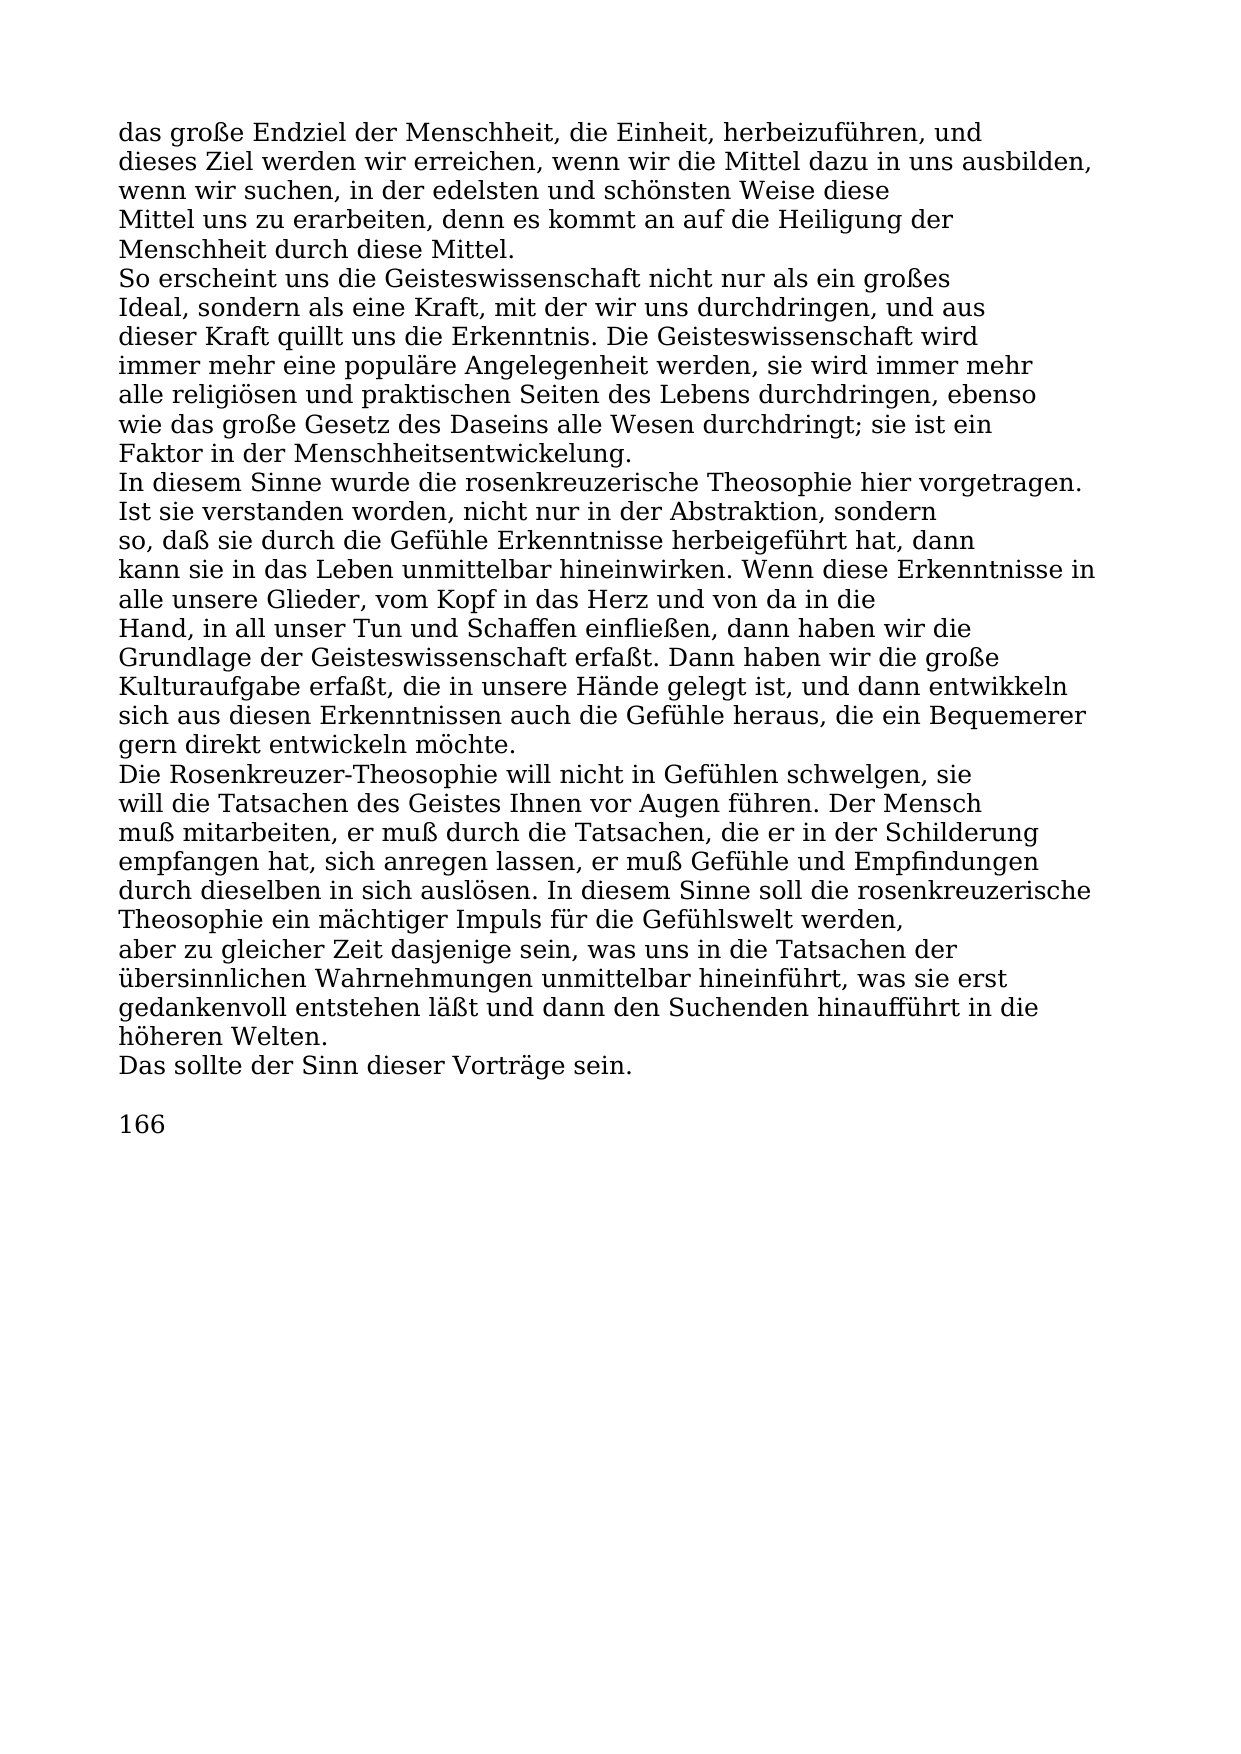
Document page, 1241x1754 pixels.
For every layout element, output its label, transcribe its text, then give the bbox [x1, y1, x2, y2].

text 166 [118, 1110, 1122, 1139]
text muß mitarbeiten, er muß durch die Tatsachen, die er in der Schilderung [118, 818, 1122, 847]
text will die Tatsachen des Geistes Ihnen vor Augen führen. Der Mensch [118, 789, 1122, 818]
text Ideal, sondern als eine Kraft, mit der wir uns durchdringen, und aus [118, 293, 1122, 322]
text Faktor in der Menschheitsentwickelung. [118, 439, 1122, 468]
text wie das große Gesetz des Daseins alle Wesen durchdringt; sie ist ein [118, 410, 1122, 439]
text empfangen hat, sich anregen lassen, er muß Gefühle und Empfindungen [118, 847, 1122, 876]
text Das sollte der Sinn dieser Vorträge sein. [118, 1051, 1122, 1081]
text Grundlage der Geisteswissenschaft erfaßt. Dann haben wir die große [118, 643, 1122, 672]
text Hand, in all unser Tun und Schaffen einfließen, dann haben wir die [118, 614, 1122, 643]
text Menschheit durch diese Mittel. [118, 235, 1122, 264]
text so, daß sie durch die Gefühle Erkenntnisse herbeigeführt hat, dann [118, 526, 1122, 556]
text immer mehr eine populäre Angelegenheit werden, sie wird immer mehr [118, 351, 1122, 381]
text Kulturaufgabe erfaßt, die in unsere Hände gelegt ist, und dann entwikkeln sich aus diesen Erkenntnissen auch die Gefühle heraus, die ein Bequemerer gern direkt entwickeln möchte. [118, 672, 1122, 760]
text das große Endziel der Menschheit, die Einheit, herbeizuführen, und [118, 118, 1122, 147]
text Die Rosenkreuzer-Theosophie will nicht in Gefühlen schwelgen, sie [118, 760, 1122, 789]
text dieser Kraft quillt uns die Erkenntnis. Die Geisteswissenschaft wird [118, 322, 1122, 351]
text So erscheint uns die Geisteswissenschaft nicht nur als ein großes [118, 264, 1122, 293]
text dieses Ziel werden wir erreichen, wenn wir die Mittel dazu in uns ausbilden, wenn wir suchen, in der edelsten und schönsten Weise diese [118, 147, 1122, 206]
text kann sie in das Leben unmittelbar hineinwirken. Wenn diese Erkenntnisse in alle unsere Glieder, vom Kopf in das Herz und von da in die [118, 556, 1122, 614]
text In diesem Sinne wurde die rosenkreuzerische Theosophie hier vorgetragen. Ist sie verstanden worden, nicht nur in der Abstraktion, sondern [118, 468, 1122, 526]
text höheren Welten. [118, 1022, 1122, 1051]
text alle religiösen und praktischen Seiten des Lebens durchdringen, ebenso [118, 381, 1122, 410]
text aber zu gleicher Zeit dasjenige sein, was uns in die Tatsachen der übersinnlichen Wahrnehmungen unmittelbar hineinführt, was sie erst gedankenvoll entstehen läßt und dann den Suchenden hinaufführt in die [118, 935, 1122, 1022]
text durch dieselben in sich auslösen. In diesem Sinne soll die rosenkreuzerische Theosophie ein mächtiger Impuls für die Gefühlswelt werden, [118, 876, 1122, 935]
text Mittel uns zu erarbeiten, denn es kommt an auf die Heiligung der [118, 206, 1122, 235]
